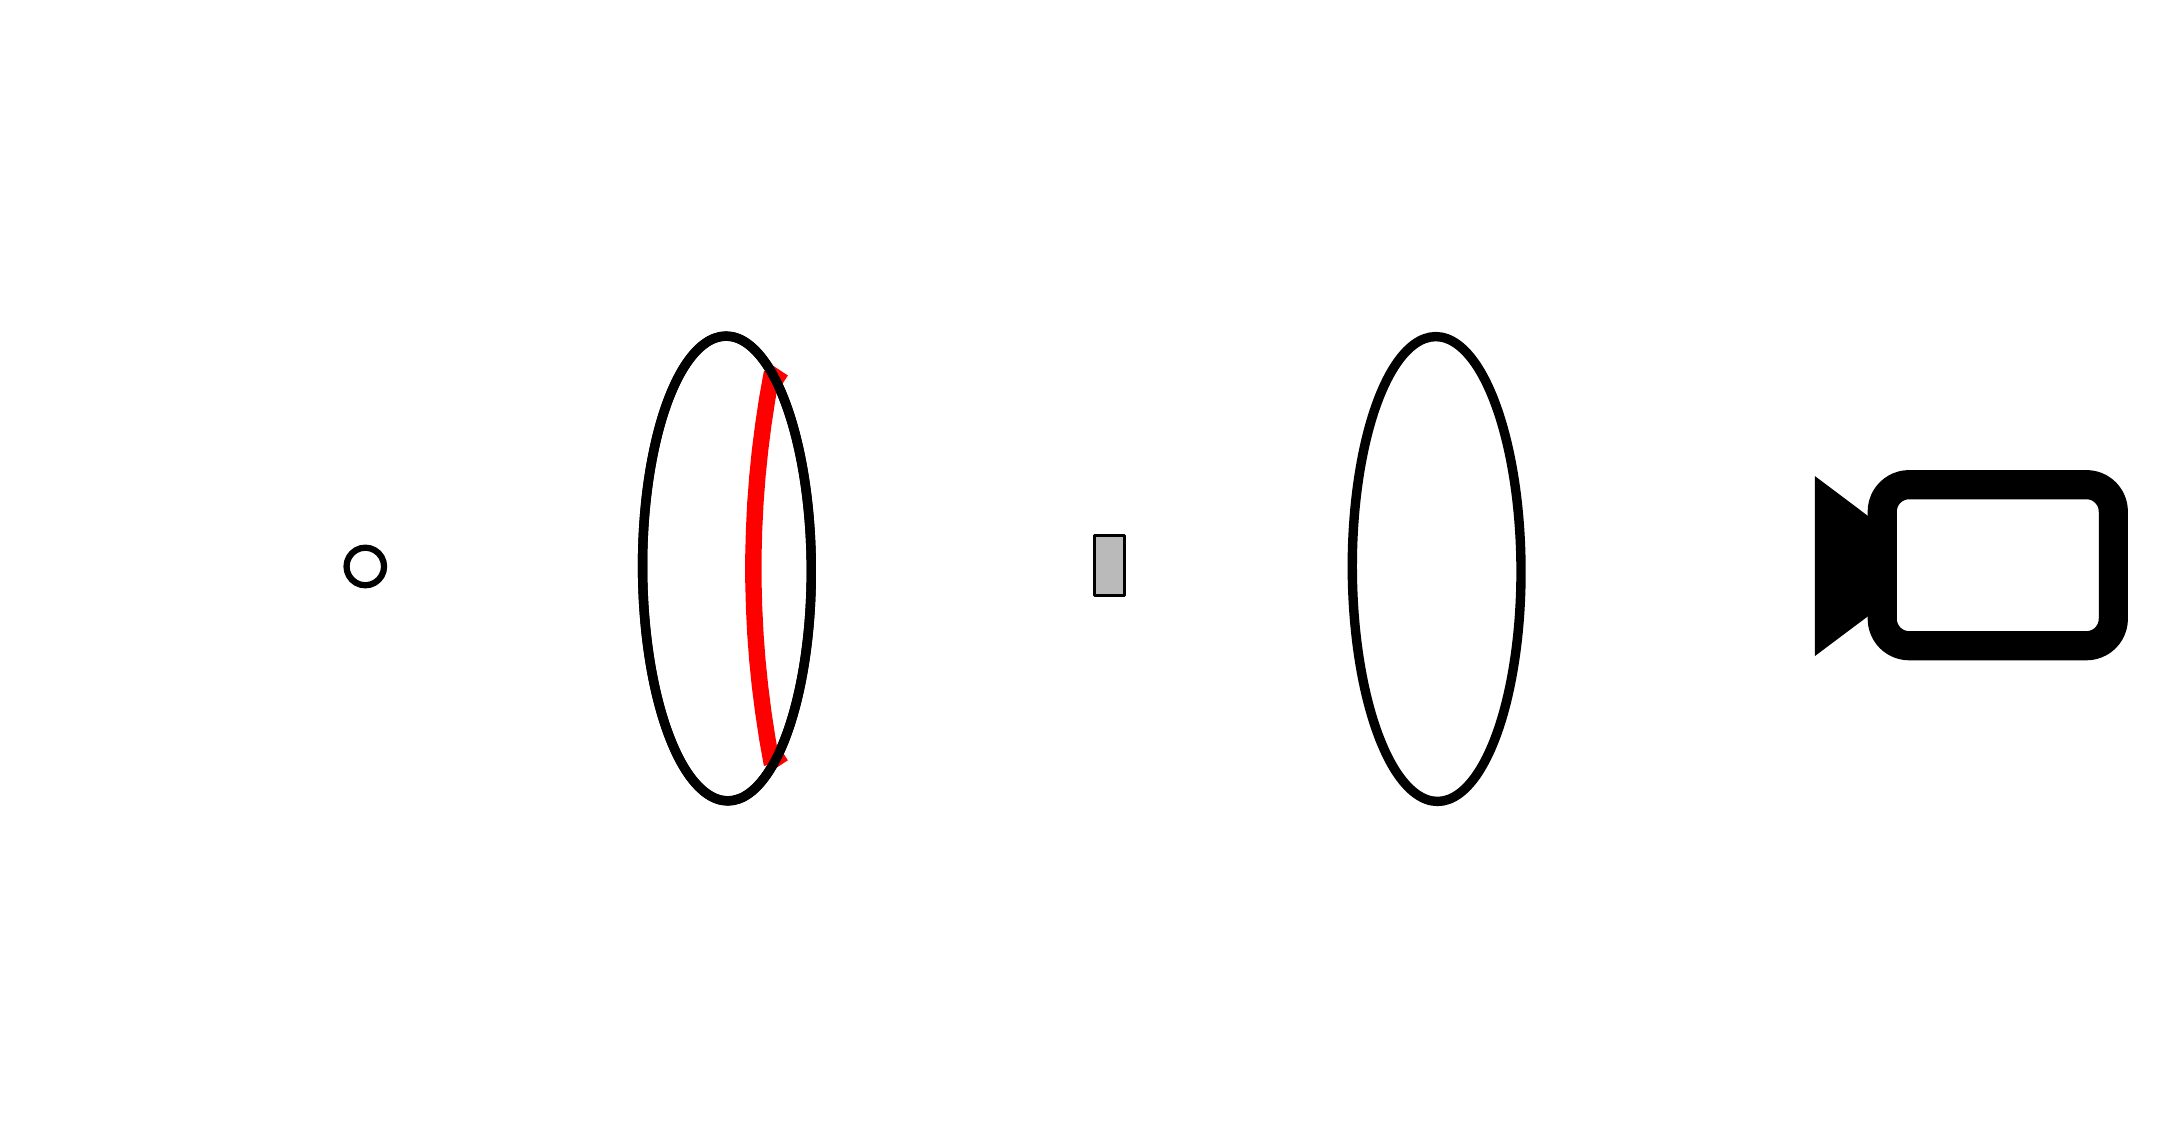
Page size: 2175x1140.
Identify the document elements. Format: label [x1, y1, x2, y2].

text_box [648, 341, 806, 796]
text_box [715, 0, 1747, 1140]
text_box [1882, 484, 2114, 646]
text_box [1814, 476, 1875, 657]
